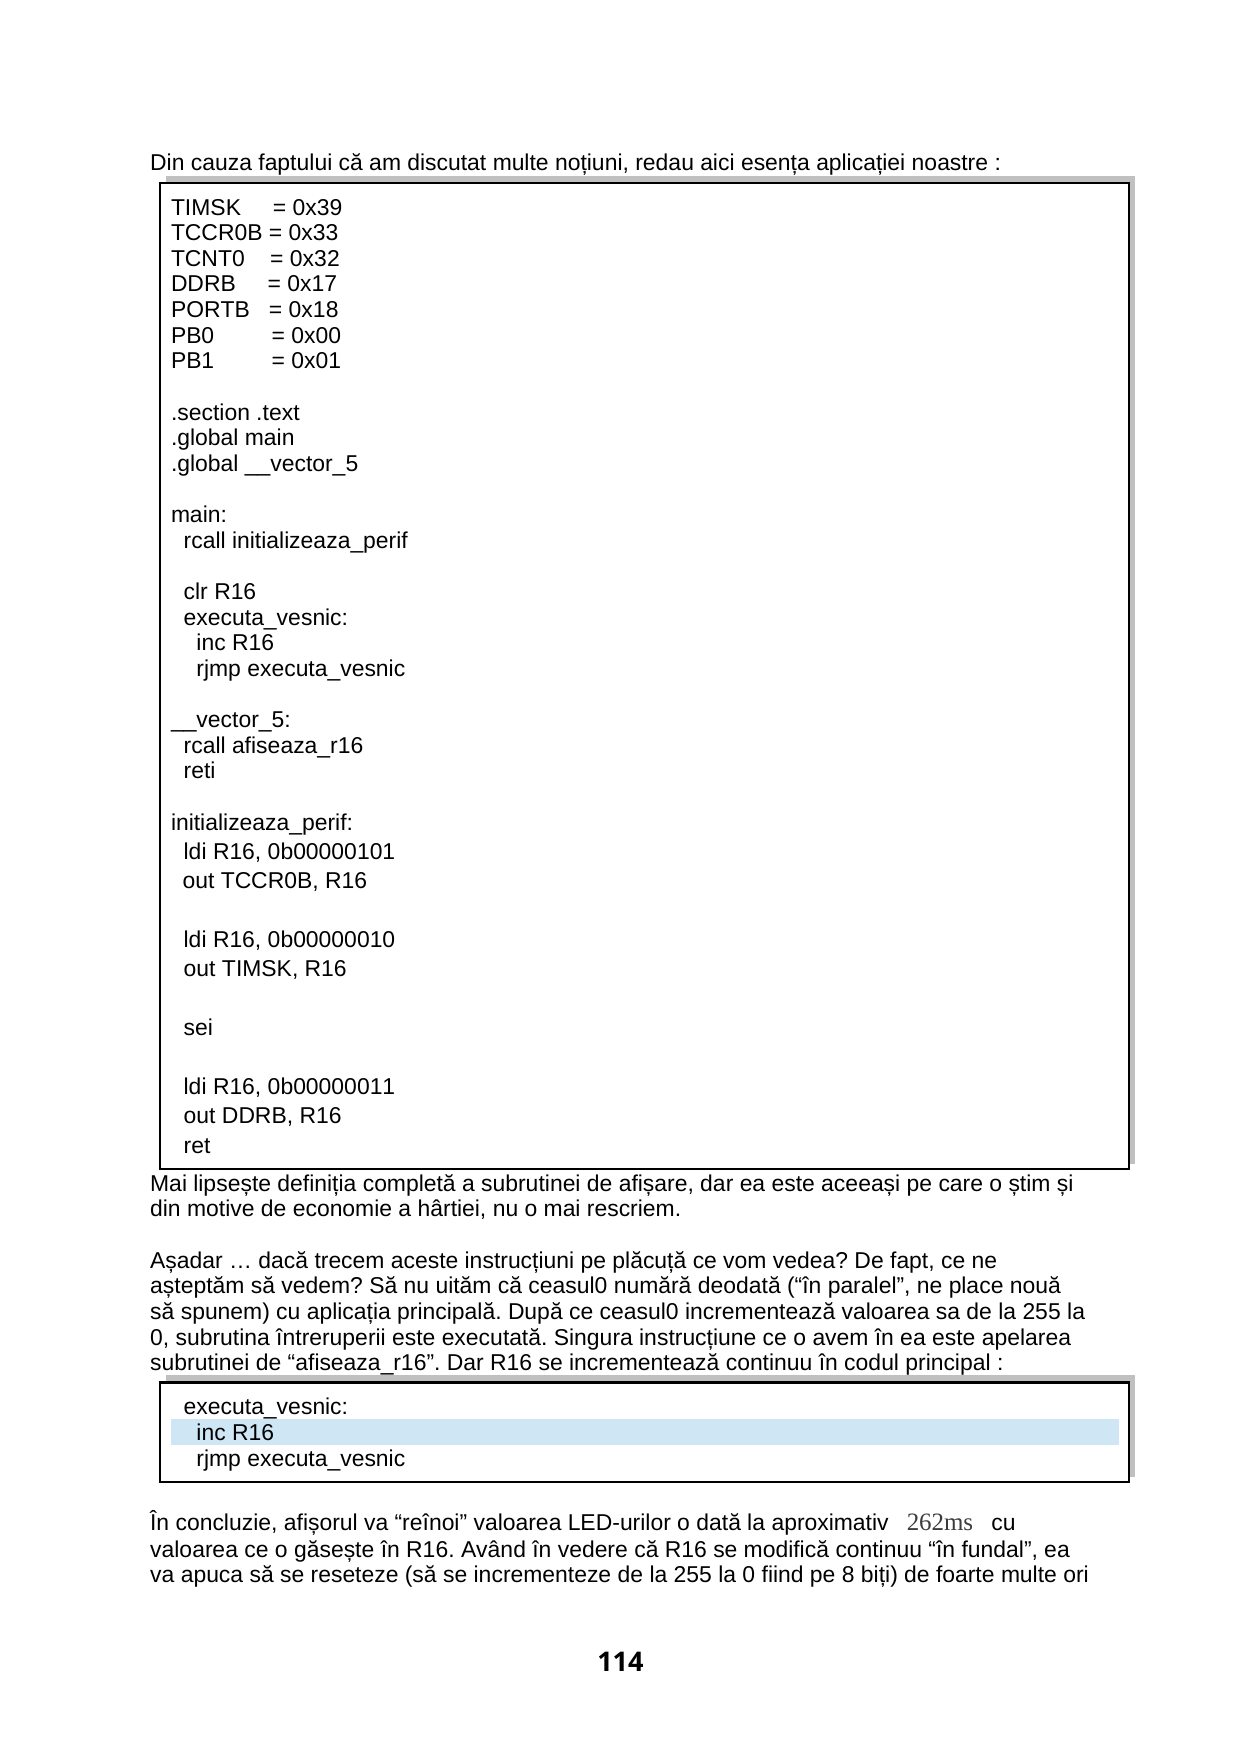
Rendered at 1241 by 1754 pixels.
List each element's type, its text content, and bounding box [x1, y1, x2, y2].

text Mai lipsește definiția completă a subrutinei de afișare, dar ea este aceeași pe care o știm și din motive de economie a hârtiei, nu o mai rescriem. [150, 1170, 1091, 1222]
text Din cauza faptului că am discutat multe noțiuni, redau aici esența aplicației noastre : [150, 150, 1091, 176]
table_header TIMSK = 0x39 TCCR0B = 0x33 TCNT0 = 0x32 DDRB = 0x17 PORTB = 0x18 PB0 = 0x00 PB1 = 0x01 .section .text .global main .global __vector_5 main: rcall initializeaza_perif clr R16 executa_vesnic: inc R16 rjmp executa_vesnic __vector_5: rcall afiseaza_r16 reti initializeaza_perif: ldi R16, 0b00000101 out TCCR0B, R16 ldi R16, 0b00000010 out TIMSK, R16 sei ldi R16, 0b00000011 out DDRB, R16 ret [161, 184, 1128, 1168]
text Așadar … dacă trecem aceste instrucțiuni pe plăcuță ce vom vedea? De fapt, ce ne așteptăm să vedem? Să nu uităm că ceasul0 numără deodată (“în paralel”, ne place nouă să spunem) cu aplicația principală. După ce ceasul0 incrementează valoarea sa de la 255 la 0, subrutina întreruperii este executată. Singura instrucțiune ce o avem în ea este apelarea subrutinei de “afiseaza_r16”. Dar R16 se incrementează continuu în codul principal : [150, 1247, 1091, 1375]
table_header executa_vesnic: inc R16 rjmp executa_vesnic [161, 1384, 1128, 1481]
text În concluzie, afișorul va “reînoi” valoarea LED-urilor o dată la aproximativcu valoarea ce o găsește în R16. Având în vedere că R16 se modifică continuu “în fundal”, ea va apuca să se reseteze (să se incrementeze de la 255 la 0 fiind pe 8 biți) de foarte multe ori [150, 1509, 1091, 1588]
